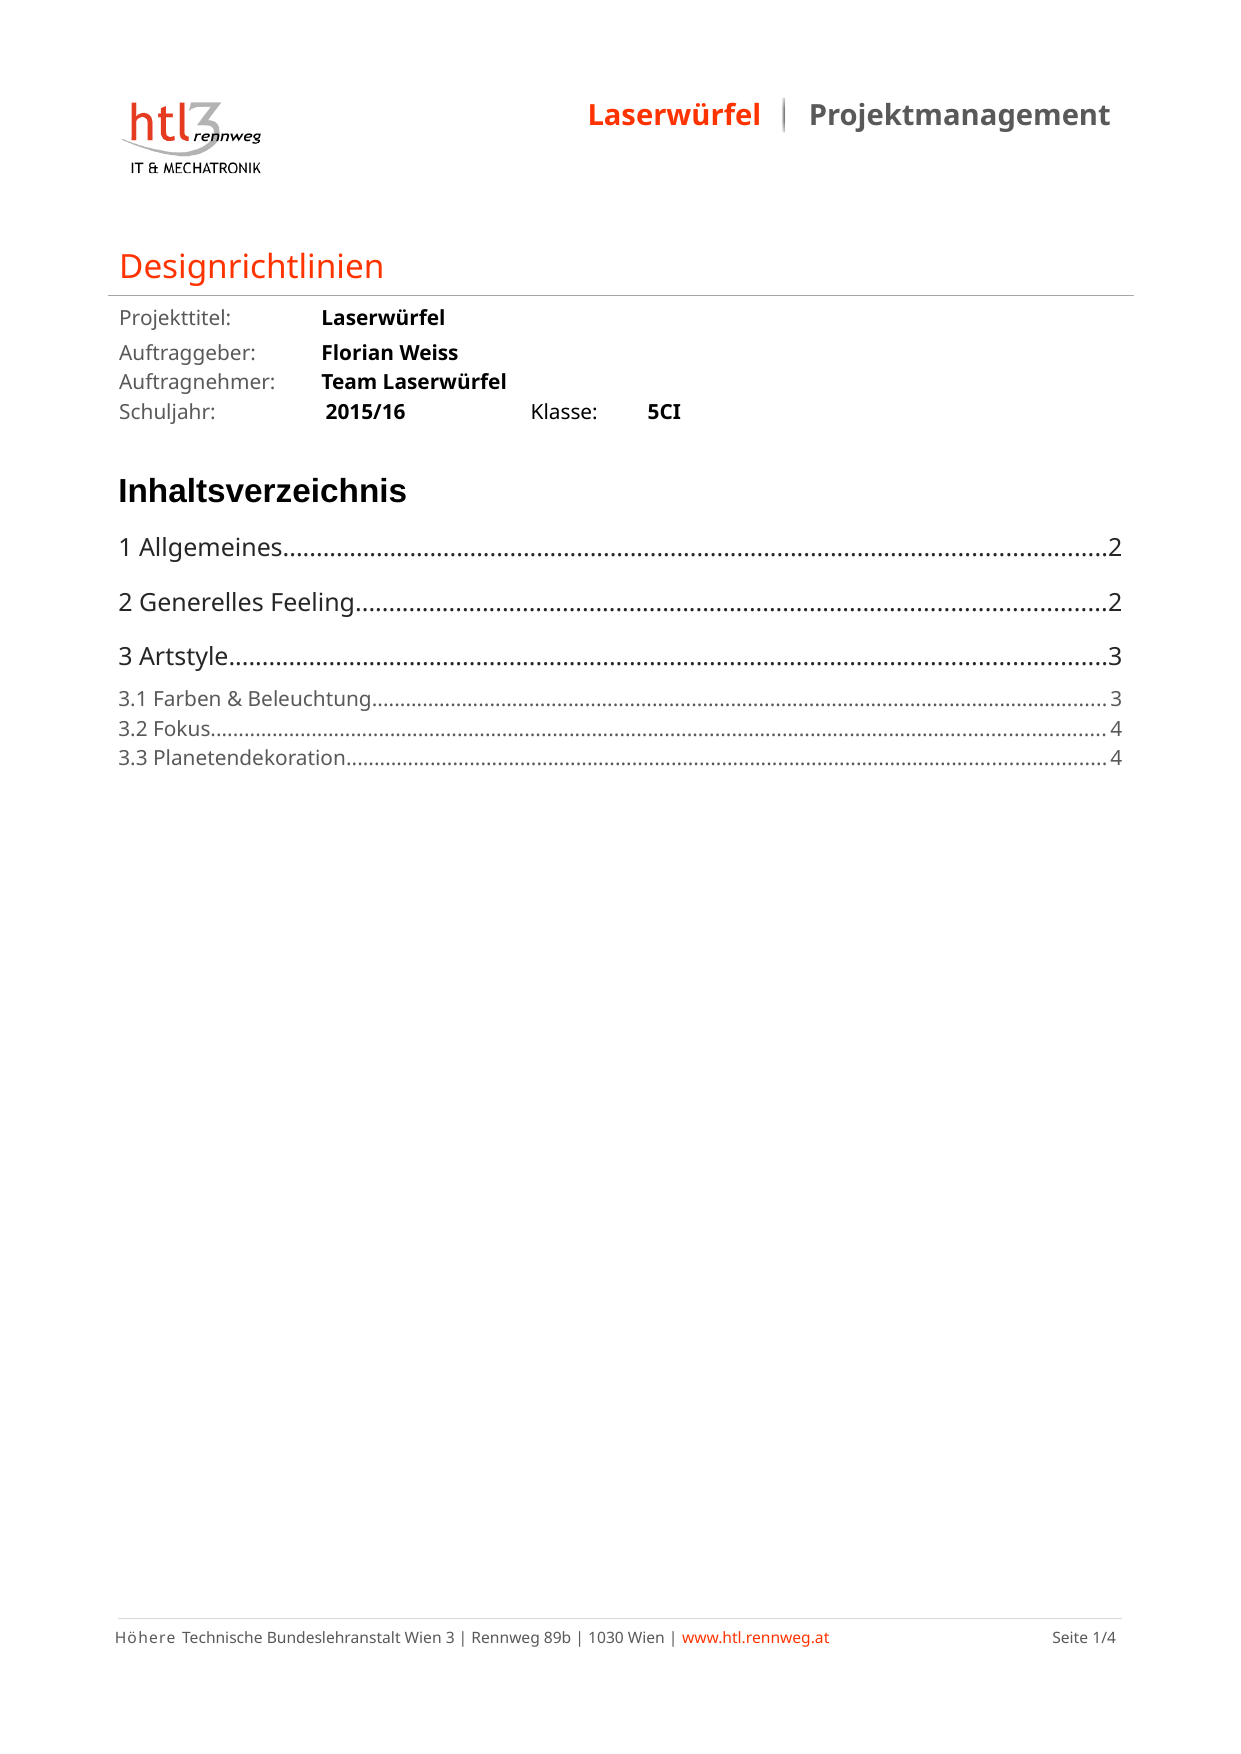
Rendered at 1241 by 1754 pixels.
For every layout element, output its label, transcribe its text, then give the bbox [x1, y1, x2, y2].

table_cell Auftraggeber: [108, 336, 310, 366]
table_cell Laserwürfel [310, 296, 1134, 336]
table_cell Klasse: [519, 396, 636, 425]
table_cell 2015/16 [314, 396, 519, 425]
table_cell [946, 396, 1134, 425]
text 1 Allgemeines 2 [118, 533, 1122, 563]
picture [121, 102, 261, 174]
subtitle Inhaltsverzeichnis [118, 479, 1122, 508]
table_cell Team Laserwürfel [310, 366, 1134, 396]
text 3.2 Fokus 4 [118, 713, 1122, 742]
table_cell Schuljahr: [108, 396, 314, 425]
table_cell Projekttitel: [108, 296, 310, 336]
text 3.3 Planetendekoration 4 [118, 742, 1122, 771]
table_header Designrichtlinien [108, 236, 843, 295]
picture [781, 97, 786, 133]
table_header [843, 236, 1134, 295]
table_cell 5CI [636, 396, 946, 425]
text 2 Generelles Feeling 2 [118, 588, 1122, 617]
text 3.1 Farben & Beleuchtung 3 [118, 683, 1122, 713]
text 3 Artstyle 3 [118, 642, 1122, 671]
table_cell Florian Weiss [310, 336, 1134, 366]
table_cell Auftragnehmer: [108, 366, 310, 396]
